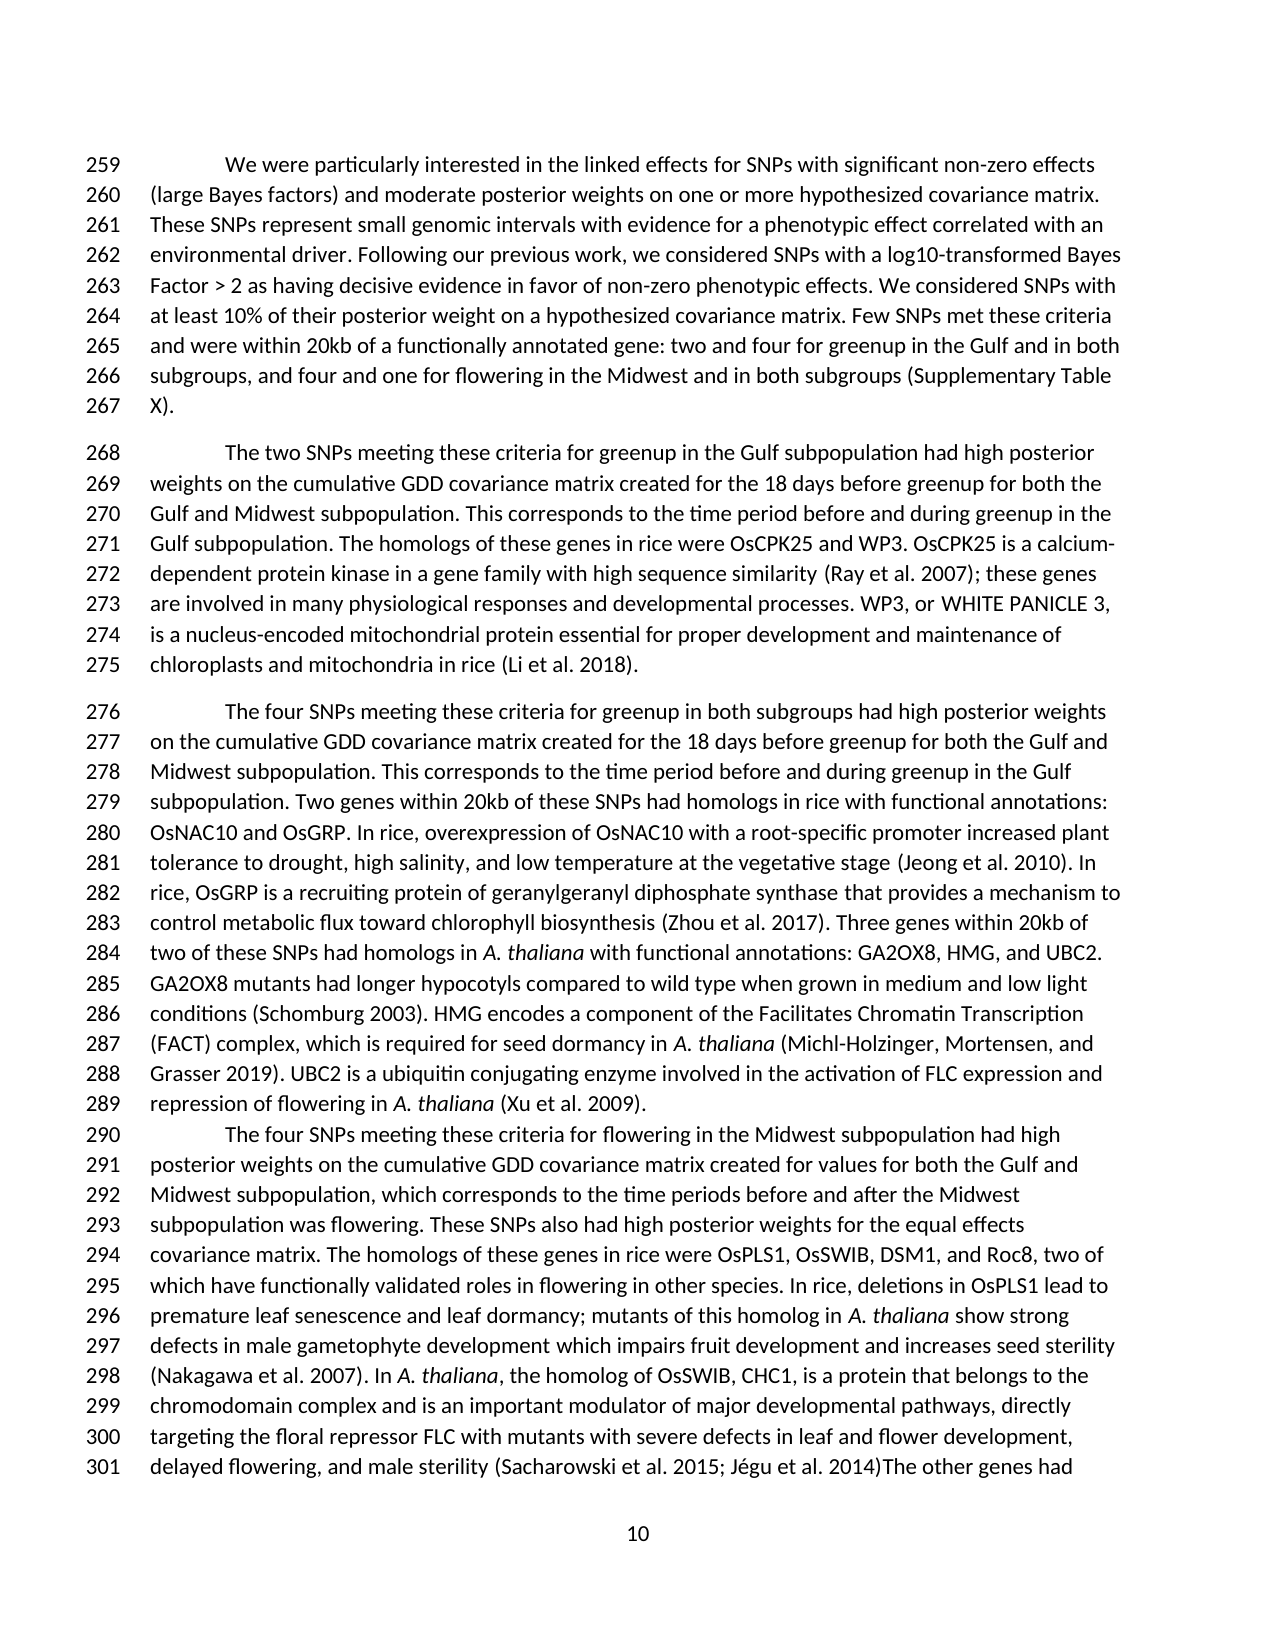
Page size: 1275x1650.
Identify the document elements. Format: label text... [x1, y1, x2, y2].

text The two SNPs meeting these criteria for greenup in the Gulf subpopulation had high posterior weights on the cumulative GDD covariance matrix created for the 18 days before greenup for both the Gulf and Midwest subpopulation. This corresponds to the time period before and during greenup in the Gulf subpopulation. The homologs of these genes in rice were OsCPK25 and WP3. OsCPK25 is a calcium-dependent protein kinase in a gene family with high sequence similarity (Ray et al. 2007); these genes are involved in many physiological responses and developmental processes. WP3, or WHITE PANICLE 3, is a nucleus-encoded mitochondrial protein essential for proper development and maintenance of chloroplasts and mitochondria in rice (Li et al. 2018). [150, 438, 1125, 678]
text The four SNPs meeting these criteria for greenup in both subgroups had high posterior weights on the cumulative GDD covariance matrix created for the 18 days before greenup for both the Gulf and Midwest subpopulation. This corresponds to the time period before and during greenup in the Gulf subpopulation. Two genes within 20kb of these SNPs had homologs in rice with functional annotations: OsNAC10 and OsGRP. In rice, overexpression of OsNAC10 with a root-specific promoter increased plant tolerance to drought, high salinity, and low temperature at the vegetative stage (Jeong et al. 2010). In rice, OsGRP is a recruiting protein of geranylgeranyl diphosphate synthase that provides a mechanism to control metabolic flux toward chlorophyll biosynthesis (Zhou et al. 2017). Three genes within 20kb of two of these SNPs had homologs in A. thaliana with functional annotations: GA2OX8, HMG, and UBC2. GA2OX8 mutants had longer hypocotyls compared to wild type when grown in medium and low light conditions (Schomburg 2003). HMG encodes a component of the Facilitates Chromatin Transcription (FACT) complex, which is required for seed dormancy in A. thaliana (Michl-Holzinger, Mortensen, and Grasser 2019). UBC2 is a ubiquitin conjugating enzyme involved in the activation of FLC expression and repression of flowering in A. thaliana (Xu et al. 2009). The four SNPs meeting these criteria for flowering in the Midwest subpopulation had high posterior weights on the cumulative GDD covariance matrix created for values for both the Gulf and Midwest subpopulation, which corresponds to the time periods before and after the Midwest subpopulation was flowering. These SNPs also had high posterior weights for the equal effects covariance matrix. The homologs of these genes in rice were OsPLS1, OsSWIB, DSM1, and Roc8, two of which have functionally validated roles in flowering in other species. In rice, deletions in OsPLS1 lead to premature leaf senescence and leaf dormancy; mutants of this homolog in A. thaliana show strong defects in male gametophyte development which impairs fruit development and increases seed sterility (Nakagawa et al. 2007). In A. thaliana, the homolog of OsSWIB, CHC1, is a protein that belongs to the chromodomain complex and is an important modulator of major developmental pathways, directly targeting the floral repressor FLC with mutants with severe defects in leaf and flower development, delayed flowering, and male sterility (Sacharowski et al. 2015; Jégu et al. 2014)The other genes had [150, 697, 1125, 1480]
text We were particularly interested in the linked effects for SNPs with significant non-zero effects (large Bayes factors) and moderate posterior weights on one or more hypothesized covariance matrix. These SNPs represent small genomic intervals with evidence for a phenotypic effect correlated with an environmental driver. Following our previous work, we considered SNPs with a log10-transformed Bayes Factor > 2 as having decisive evidence in favor of non-zero phenotypic effects. We considered SNPs with at least 10% of their posterior weight on a hypothesized covariance matrix. Few SNPs met these criteria and were within 20kb of a functionally annotated gene: two and four for greenup in the Gulf and in both subgroups, and four and one for flowering in the Midwest and in both subgroups (Supplementary Table X). [150, 150, 1125, 420]
